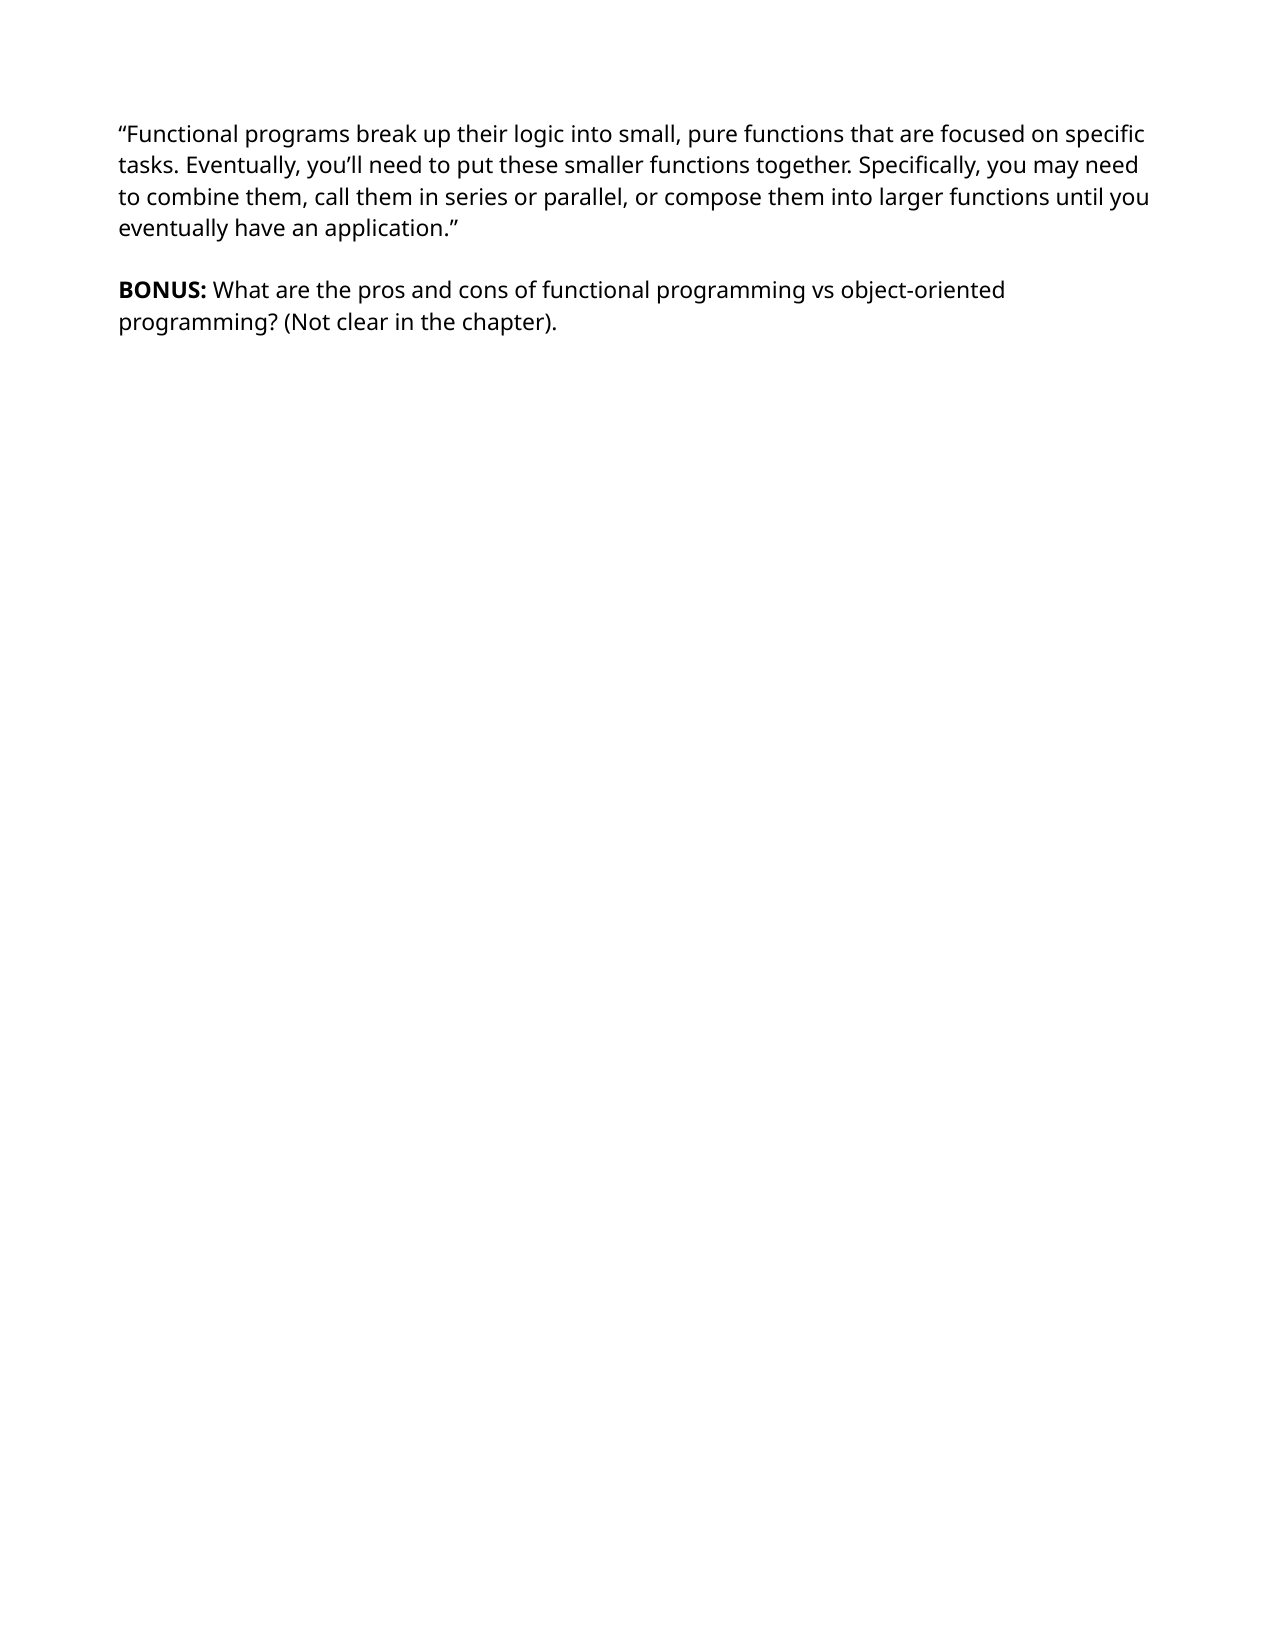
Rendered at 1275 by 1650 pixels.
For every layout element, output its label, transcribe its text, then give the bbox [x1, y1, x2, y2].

text “Functional programs break up their logic into small, pure functions that are focused on specific tasks. Eventually, you’ll need to put these smaller functions together. Specifically, you may need to combine them, call them in series or parallel, or compose them into larger functions until you eventually have an application.” [118, 118, 1157, 243]
text BONUS: What are the pros and cons of functional programming vs object-oriented programming? (Not clear in the chapter). [118, 274, 1157, 337]
